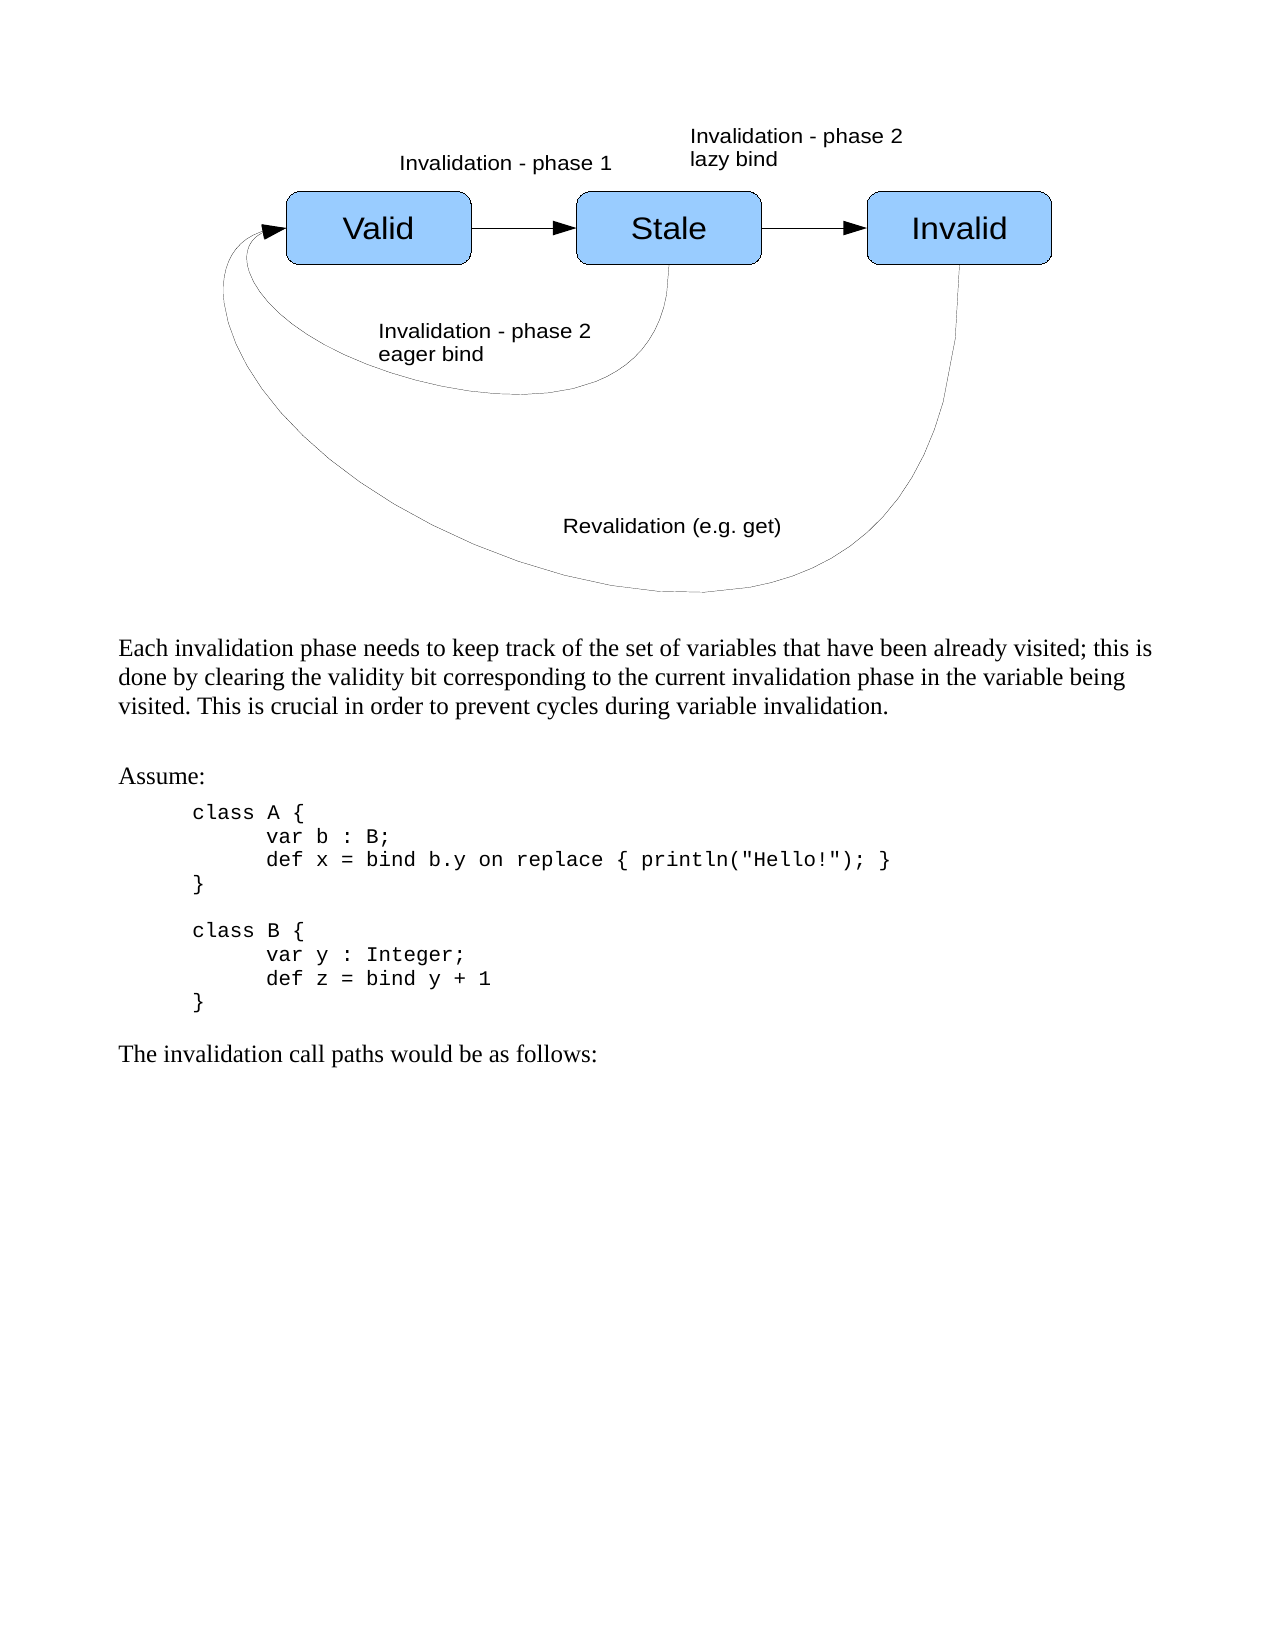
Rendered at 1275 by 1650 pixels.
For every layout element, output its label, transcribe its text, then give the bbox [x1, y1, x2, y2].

text } [118, 991, 1157, 1015]
text def z = bind y + 1 [118, 968, 1157, 991]
text Each invalidation phase needs to keep track of the set of variables that have been already visited; this is done by clearing the validity bit corresponding to the current invalidation phase in the variable being visited. This is crucial in order to prevent cycles during variable invalidation. [118, 633, 1157, 720]
text class A { [118, 802, 1157, 826]
text class B { [118, 920, 1157, 944]
text var y : Integer; [118, 944, 1157, 968]
text var b : B; [118, 826, 1157, 849]
text } [118, 873, 1157, 897]
text Assume: [118, 761, 1157, 790]
text def x = bind b.y on replace { println("Hello!"); } [118, 849, 1157, 873]
text The invalidation call paths would be as follows: [118, 1039, 1157, 1067]
